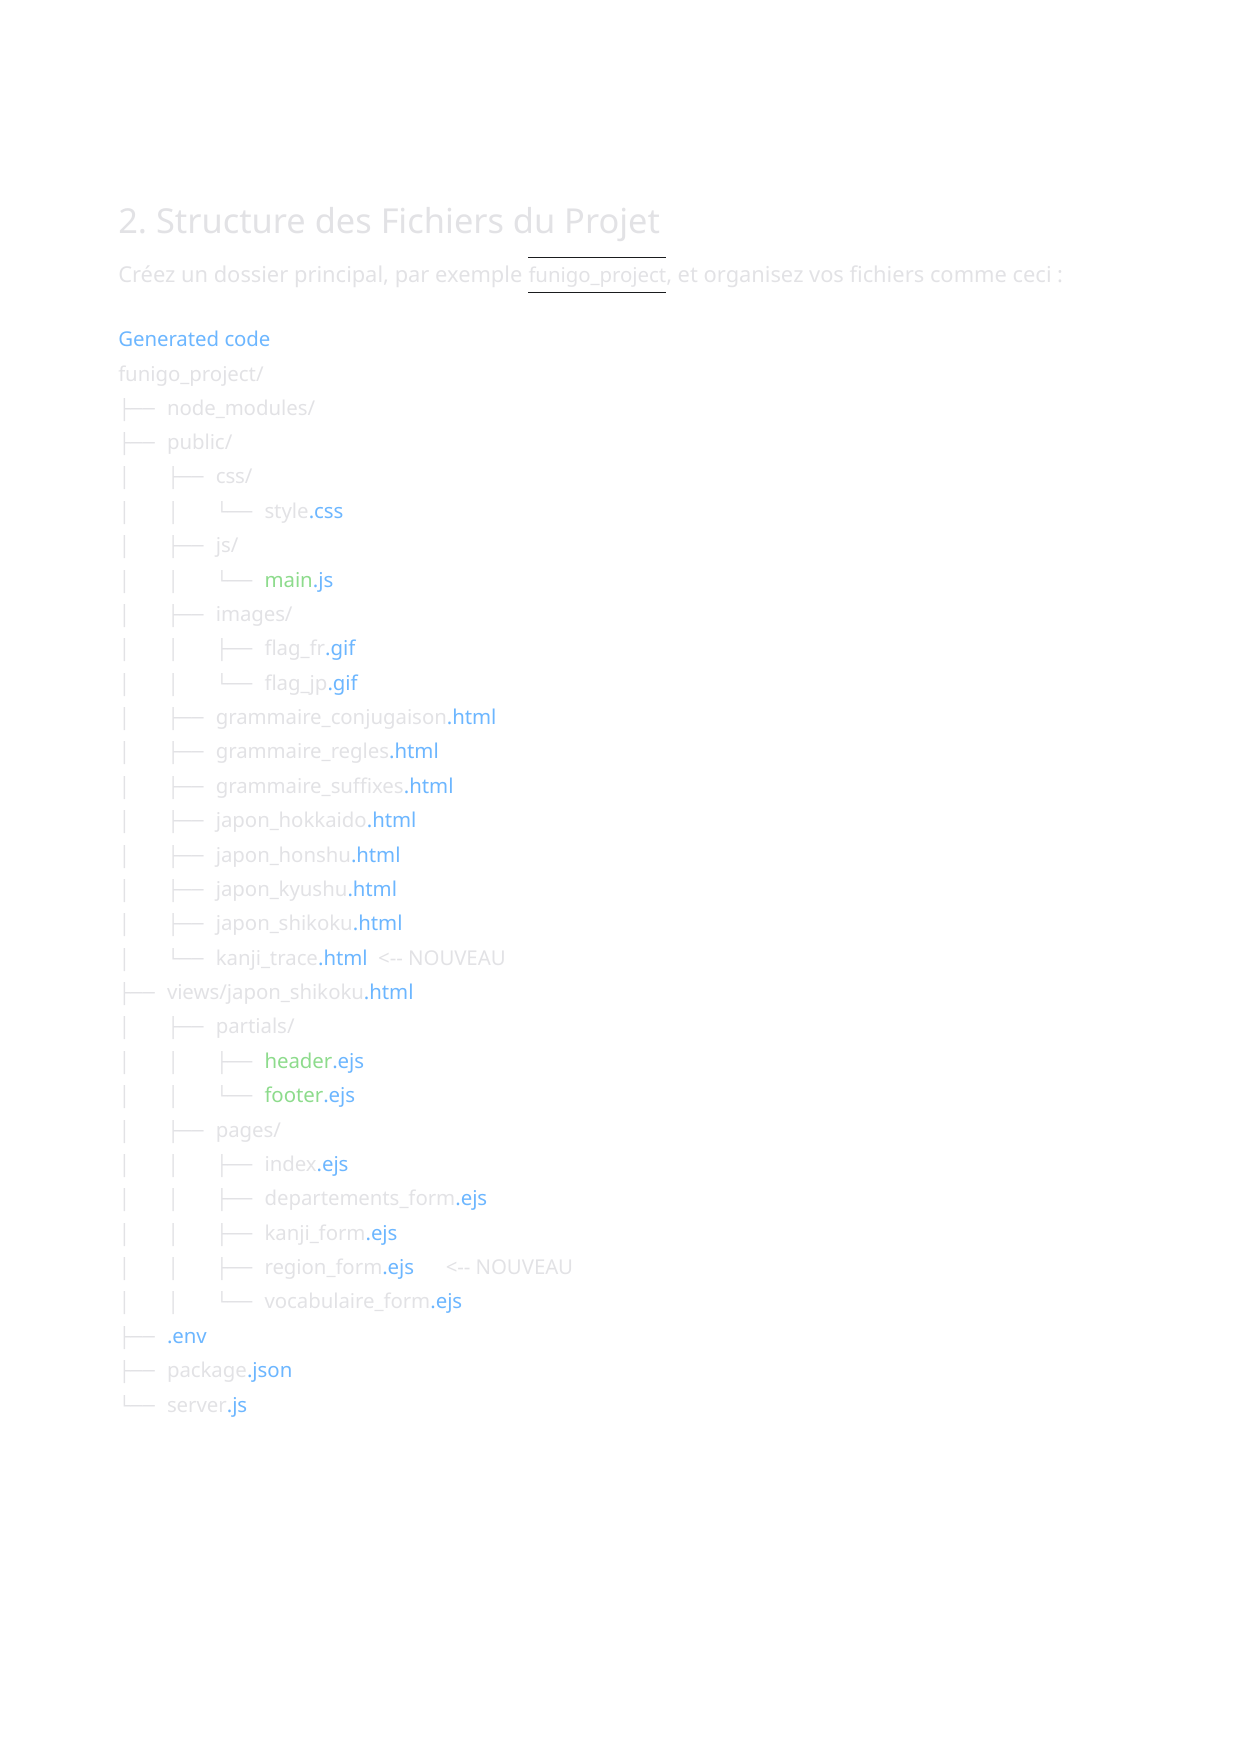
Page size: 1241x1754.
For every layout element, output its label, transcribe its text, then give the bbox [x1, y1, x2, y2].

text ├── views/japon_shikoku.html [118, 971, 1122, 1006]
text │ ├── pages/ [118, 1109, 1122, 1143]
text ├── .env [118, 1315, 1122, 1349]
text │ │ ├── flag_fr.gif [118, 628, 1122, 662]
text │ ├── grammaire_suffixes.html [118, 765, 1122, 799]
text ├── public/ [118, 421, 1122, 456]
text │ ├── grammaire_conjugaison.html [118, 696, 1122, 731]
text │ │ └── vocabulaire_form.ejs [118, 1281, 1122, 1315]
text │ │ └── style.css [118, 490, 1122, 524]
text └── server.js [118, 1384, 1122, 1418]
text │ ├── css/ [118, 456, 1122, 490]
text │ ├── japon_hokkaido.html [118, 799, 1122, 834]
text │ ├── japon_shikoku.html [118, 903, 1122, 937]
text Generated code [118, 321, 1122, 353]
text │ │ ├── index.ejs [118, 1143, 1122, 1178]
text │ │ └── main.js [118, 559, 1122, 593]
text ├── package.json [118, 1349, 1122, 1384]
text │ │ ├── kanji_form.ejs [118, 1212, 1122, 1246]
text │ ├── grammaire_regles.html [118, 731, 1122, 765]
text │ ├── japon_kyushu.html [118, 868, 1122, 903]
text funigo_project/ [118, 353, 1122, 387]
text │ └── kanji_trace.html <-- NOUVEAU [118, 937, 1122, 971]
text │ ├── japon_honshu.html [118, 834, 1122, 868]
text ├── node_modules/ [118, 387, 1122, 421]
text │ │ └── footer.ejs [118, 1074, 1122, 1109]
text │ ├── js/ [118, 524, 1122, 559]
text │ ├── partials/ [118, 1006, 1122, 1040]
subtitle 2. Structure des Fichiers du Projet [118, 197, 1122, 244]
text │ │ ├── header.ejs [118, 1040, 1122, 1074]
text Créez un dossier principal, par exemple funigo_project, et organisez vos fichiers comme ceci : [118, 257, 1122, 293]
text │ │ └── flag_jp.gif [118, 662, 1122, 696]
text │ │ ├── region_form.ejs <-- NOUVEAU [118, 1246, 1122, 1281]
text │ │ ├── departements_form.ejs [118, 1178, 1122, 1212]
text │ ├── images/ [118, 593, 1122, 628]
